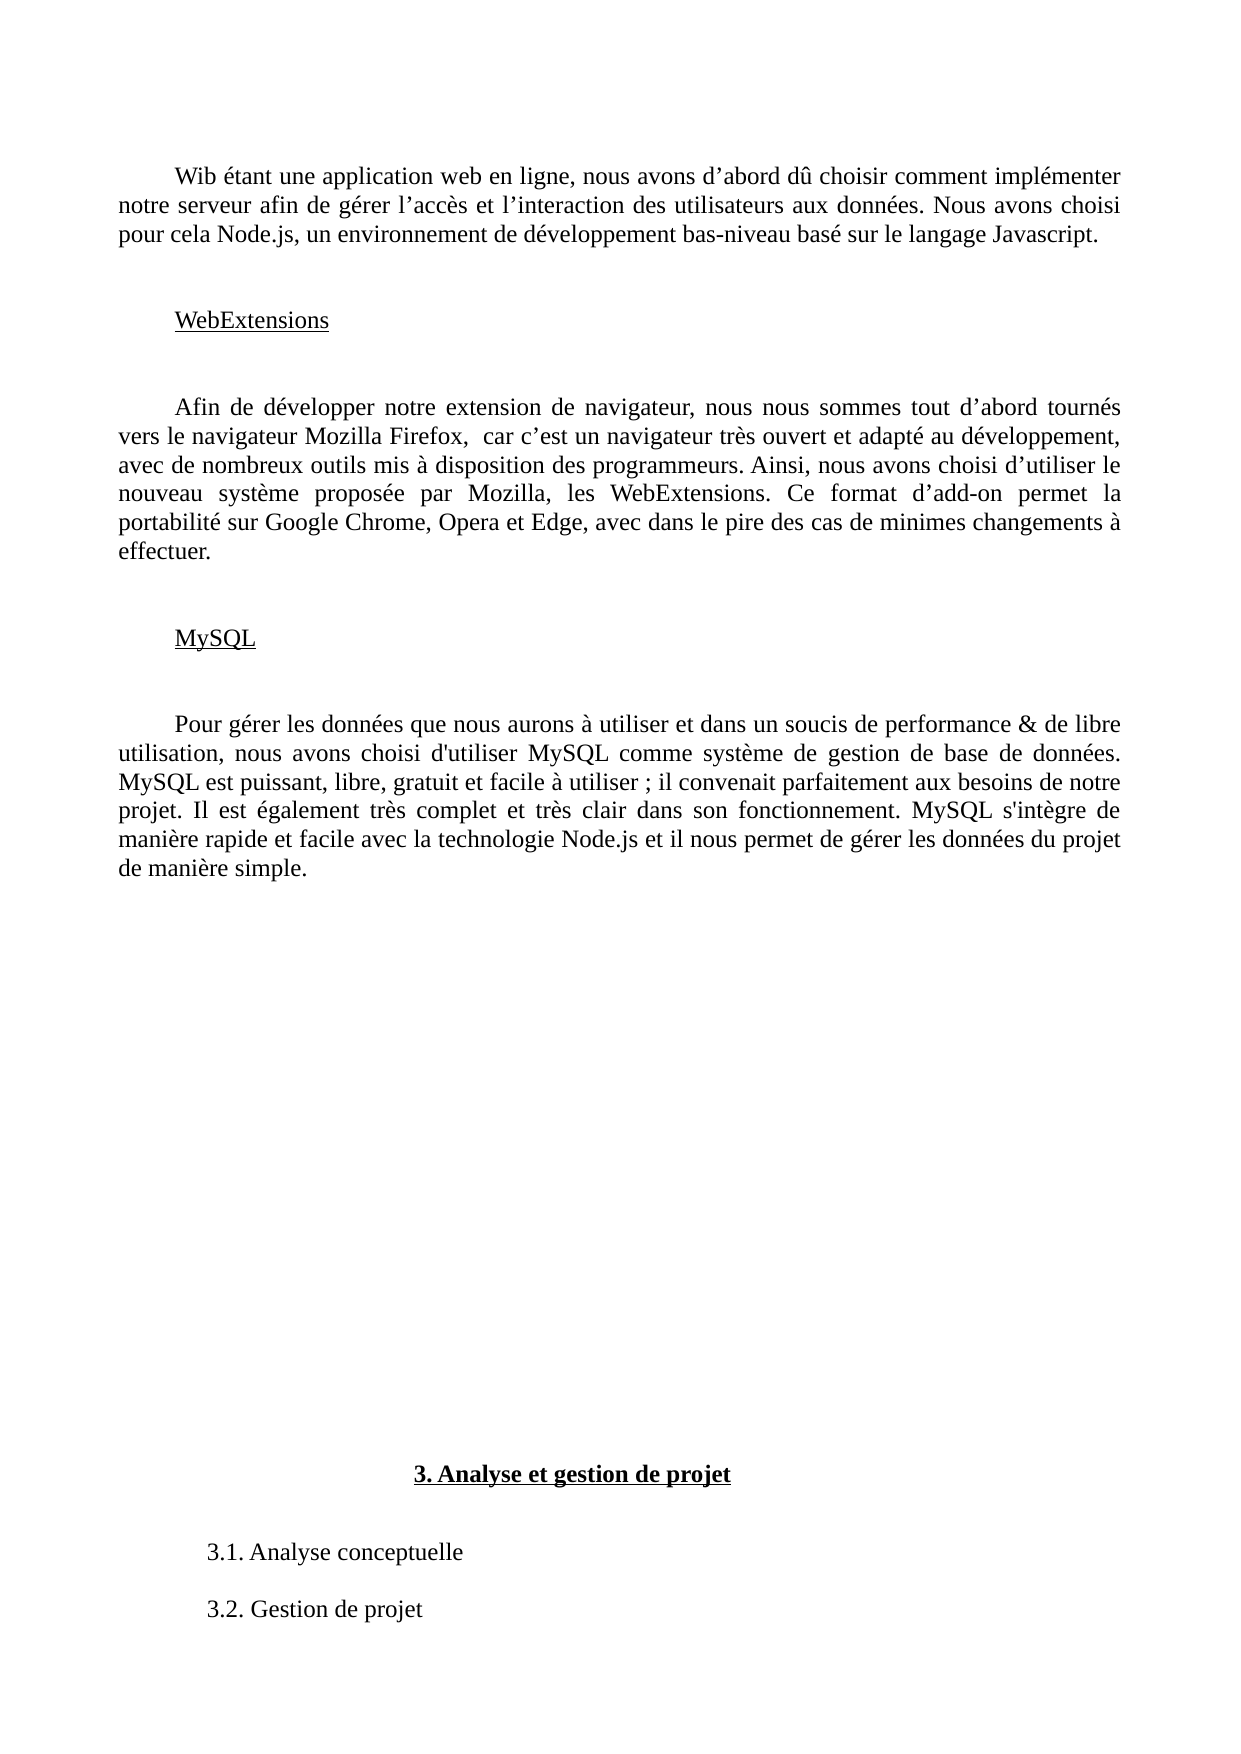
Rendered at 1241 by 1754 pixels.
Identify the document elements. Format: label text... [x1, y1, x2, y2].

text WebExtensions [118, 306, 1122, 334]
subtitle 3. Analyse et gestion de projet [413, 1459, 1122, 1488]
text Afin de développer notre extension de navigateur, nous nous sommes tout d’abord tournés vers le navigateur Mozilla Firefox, car c’est un navigateur très ouvert et adapté au développement, avec de nombreux outils mis à disposition des programmeurs. Ainsi, nous avons choisi d’utiliser le nouveau système proposée par Mozilla, les WebExtensions. Ce format d’add-on permet la portabilité sur Google Chrome, Opera et Edge, avec dans le pire des cas de minimes changements à effectuer. [118, 392, 1122, 565]
subtitle 3.1. Analyse conceptuelle [207, 1537, 1122, 1566]
subtitle 3.2. Gestion de projet [207, 1594, 1122, 1623]
text Pour gérer les données que nous aurons à utiliser et dans un soucis de performance & de libre utilisation, nous avons choisi d'utiliser MySQL comme système de gestion de base de données. MySQL est puissant, libre, gratuit et facile à utiliser ; il convenait parfaitement aux besoins de notre projet. Il est également très complet et très clair dans son fonctionnement. MySQL s'intègre de manière rapide et facile avec la technologie Node.js et il nous permet de gérer les données du projet de manière simple. [118, 709, 1122, 882]
text Wib étant une application web en ligne, nous avons d’abord dû choisir comment implémenter notre serveur afin de gérer l’accès et l’interaction des utilisateurs aux données. Nous avons choisi pour cela Node.js, un environnement de développement bas-niveau basé sur le langage Javascript. [118, 161, 1122, 248]
text MySQL [118, 623, 1122, 651]
